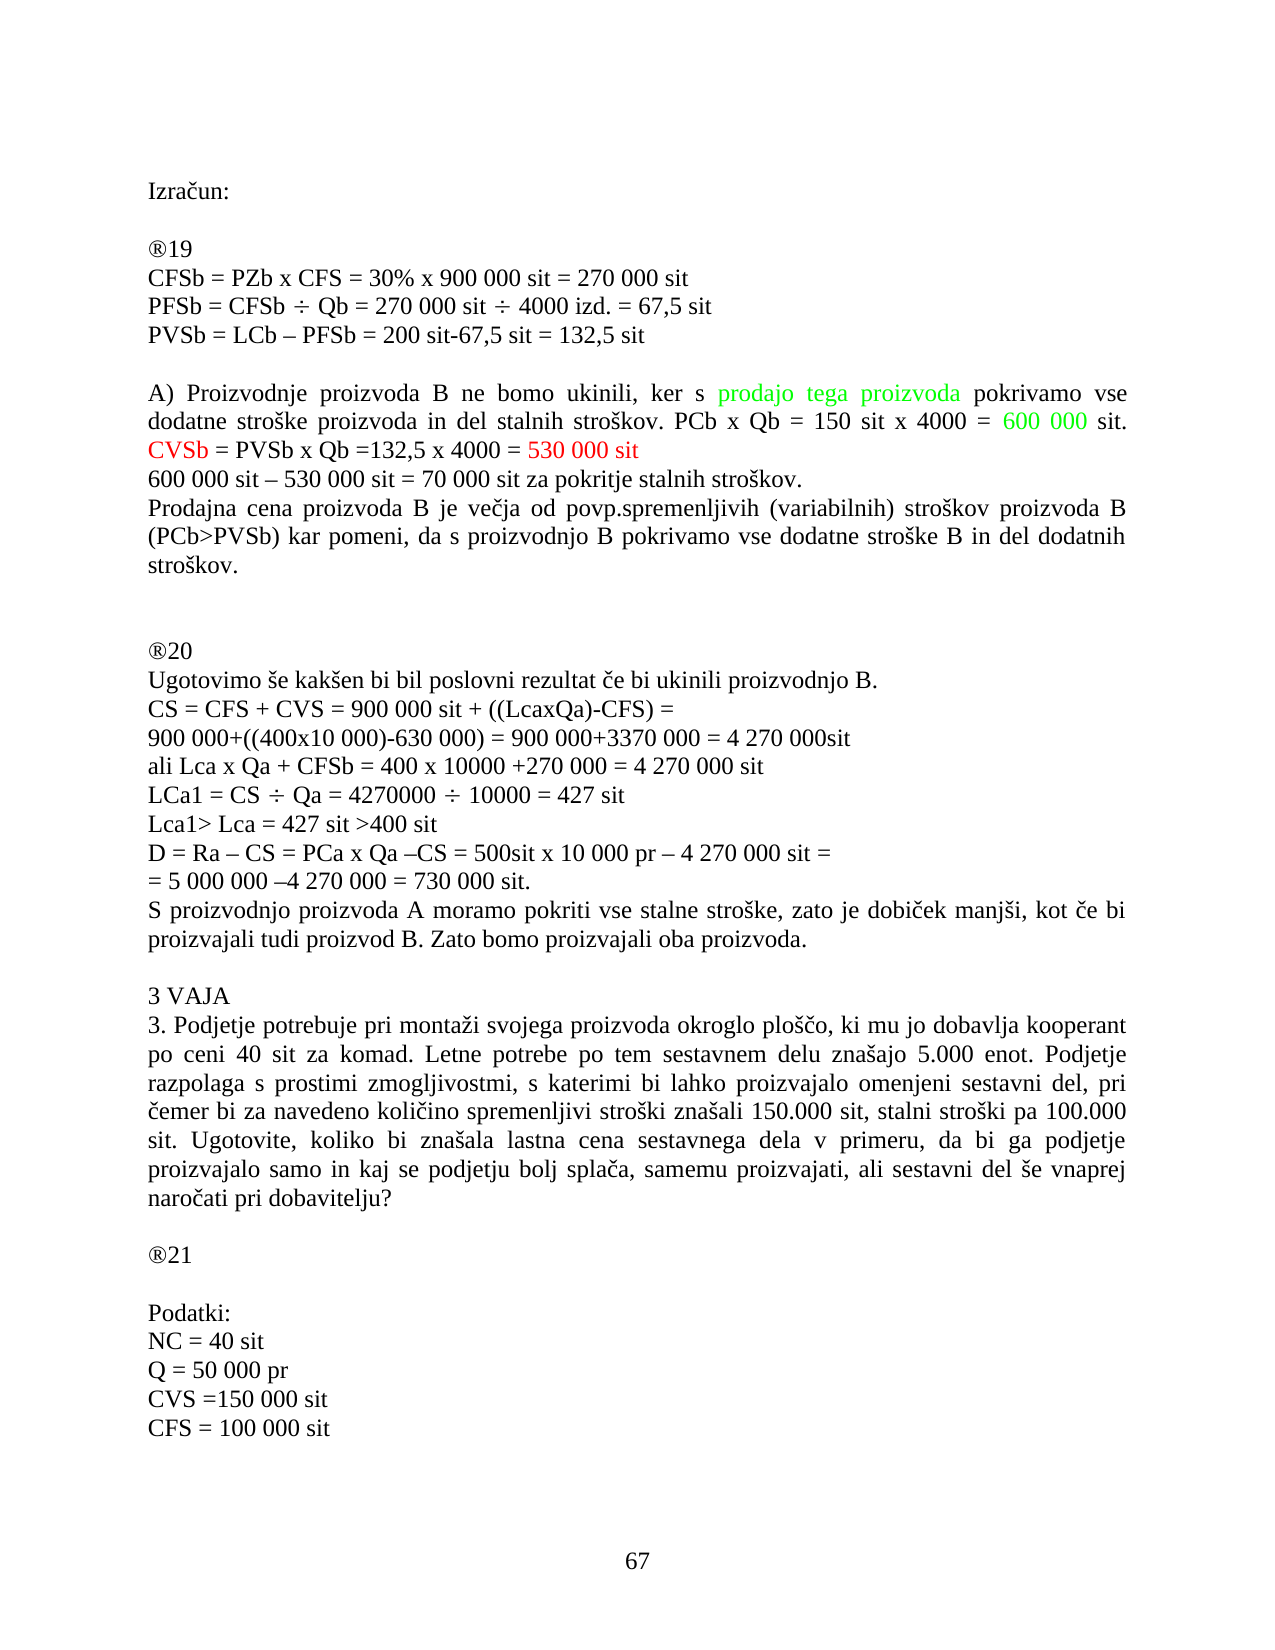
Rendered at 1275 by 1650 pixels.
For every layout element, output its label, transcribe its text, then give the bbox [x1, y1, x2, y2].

text 3 VAJA [148, 981, 1127, 1010]
text LCa1 = CS  Qa = 4270000  10000 = 427 sit [148, 780, 1127, 809]
text 21 [148, 1240, 1127, 1269]
text S proizvodnjo proizvoda A moramo pokriti vse stalne stroške, zato je dobiček manjši, kot če bi proizvajali tudi proizvod B. Zato bomo proizvajali oba proizvoda. [148, 895, 1127, 953]
text ali Lca x Qa + CFSb = 400 x 10000 +270 000 = 4 270 000 sit [148, 751, 1127, 780]
text 19 [148, 234, 1127, 263]
text Podatki: [148, 1298, 1127, 1326]
text NC = 40 sit [148, 1326, 1127, 1355]
text Izračun: [148, 176, 1127, 205]
text PVSb = LCb – PFSb = 200 sit-67,5 sit = 132,5 sit [148, 320, 1127, 349]
text CFS = 100 000 sit [148, 1413, 1127, 1441]
text Ugotovimo še kakšen bi bil poslovni rezultat če bi ukinili proizvodnjo B. [148, 665, 1127, 694]
text 900 000+((400x10 000)-630 000) = 900 000+3370 000 = 4 270 000sit [148, 723, 1127, 751]
text CFSb = PZb x CFS = 30% x 900 000 sit = 270 000 sit [148, 263, 1127, 291]
text A) Proizvodnje proizvoda B ne bomo ukinili, ker s prodajo tega proizvoda pokrivamo vse dodatne stroške proizvoda in del stalnih stroškov. PCb x Qb = 150 sit x 4000 = 600 000 sit. CVSb = PVSb x Qb =132,5 x 4000 = 530 000 sit [148, 378, 1127, 464]
text PFSb = CFSb  Qb = 270 000 sit  4000 izd. = 67,5 sit [148, 291, 1127, 320]
text = 5 000 000 –4 270 000 = 730 000 sit. [148, 866, 1127, 895]
text Prodajna cena proizvoda B je večja od povp.spremenljivih (variabilnih) stroškov proizvoda B (PCb>PVSb) kar pomeni, da s proizvodnjo B pokrivamo vse dodatne stroške B in del dodatnih stroškov. [148, 493, 1127, 579]
text D = Ra – CS = PCa x Qa –CS = 500sit x 10 000 pr – 4 270 000 sit = [148, 838, 1127, 866]
text 3. Podjetje potrebuje pri montaži svojega proizvoda okroglo ploščo, ki mu jo dobavlja kooperant po ceni 40 sit za komad. Letne potrebe po tem sestavnem delu znašajo 5.000 enot. Podjetje razpolaga s prostimi zmogljivostmi, s katerimi bi lahko proizvajalo omenjeni sestavni del, pri čemer bi za navedeno količino spremenljivi stroški znašali 150.000 sit, stalni stroški pa 100.000 sit. Ugotovite, koliko bi znašala lastna cena sestavnega dela v primeru, da bi ga podjetje proizvajalo samo in kaj se podjetju bolj splača, samemu proizvajati, ali sestavni del še vnaprej naročati pri dobavitelju? [148, 1010, 1127, 1211]
text Lca1> Lca = 427 sit >400 sit [148, 809, 1127, 838]
text 20 [148, 636, 1127, 665]
text Q = 50 000 pr [148, 1355, 1127, 1384]
text CS = CFS + CVS = 900 000 sit + ((LcaxQa)-CFS) = [148, 694, 1127, 723]
text CVS =150 000 sit [148, 1384, 1127, 1413]
text 600 000 sit – 530 000 sit = 70 000 sit za pokritje stalnih stroškov. [148, 464, 1127, 493]
